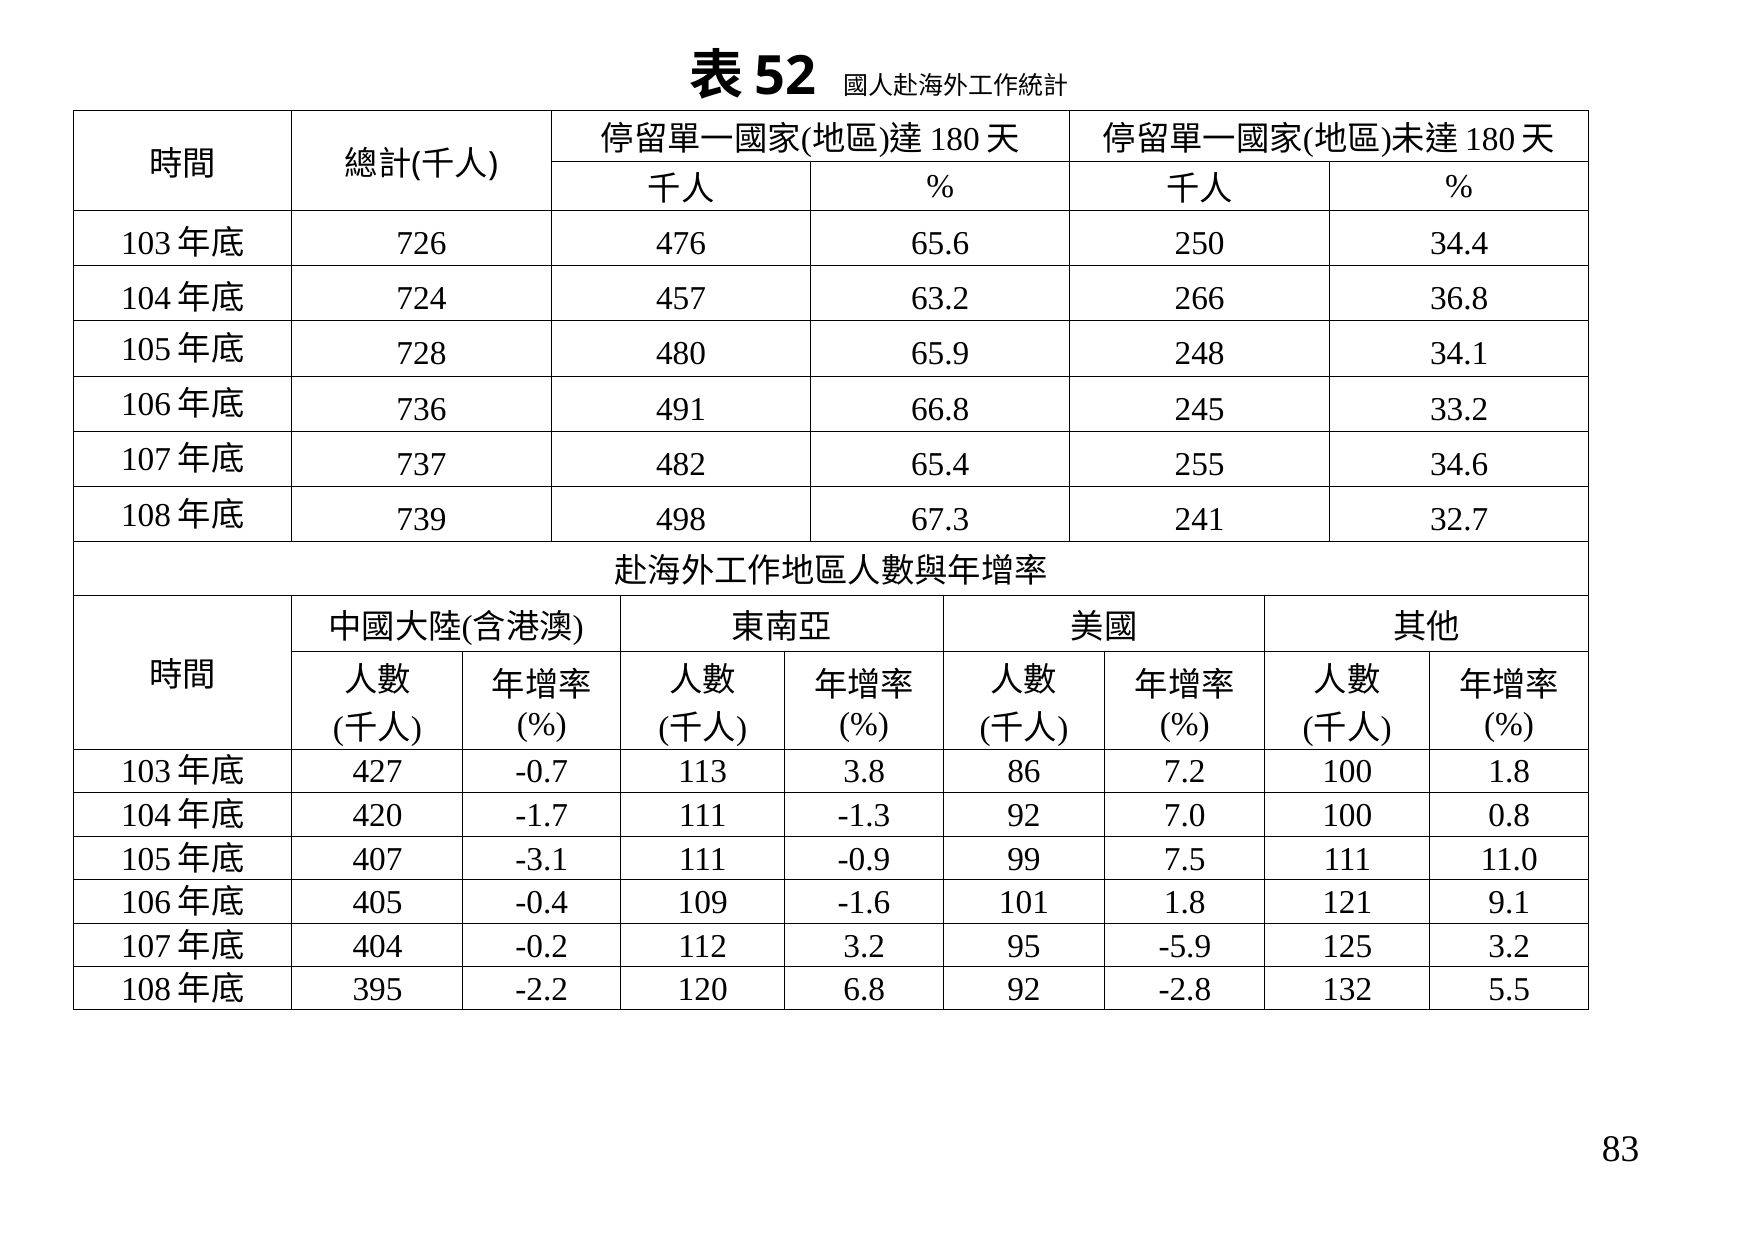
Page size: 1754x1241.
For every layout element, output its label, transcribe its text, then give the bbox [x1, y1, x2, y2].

table_cell 1.8 [1430, 750, 1588, 792]
table_cell % [811, 162, 1069, 210]
table_cell 67.3 [811, 487, 1069, 541]
table_cell 726 [292, 211, 551, 265]
table_cell 7.2 [1105, 750, 1264, 792]
table_cell 255 [1070, 432, 1329, 486]
table_cell 99 [944, 837, 1104, 879]
table_header 總計(千人) [292, 111, 551, 210]
table_cell 95 [944, 924, 1104, 966]
table_cell 737 [292, 432, 551, 486]
table_cell 482 [552, 432, 810, 486]
table_cell -0.2 [463, 924, 620, 966]
table_cell -1.6 [785, 880, 943, 923]
table_cell 9.1 [1430, 880, 1588, 923]
table_cell 250 [1070, 211, 1329, 265]
table_cell 457 [552, 266, 810, 320]
table_cell 3.2 [785, 924, 943, 966]
table_cell 34.4 [1330, 211, 1588, 265]
table_cell 105年底 [74, 837, 291, 879]
table_cell -0.9 [785, 837, 943, 879]
table_cell 106年底 [74, 880, 291, 923]
table_cell 120 [621, 967, 784, 1009]
table_cell -1.3 [785, 793, 943, 836]
table_cell 728 [292, 321, 551, 376]
table_cell 人數 (千人) [944, 652, 1104, 749]
table_cell 101 [944, 880, 1104, 923]
table_cell 121 [1265, 880, 1429, 923]
table_cell 34.6 [1330, 432, 1588, 486]
table_cell 千人 [552, 162, 810, 210]
table_cell 中國大陸(含港澳) [292, 596, 620, 651]
table_cell 美國 [944, 596, 1264, 651]
table_cell 109 [621, 880, 784, 923]
table_cell 其他 [1265, 596, 1588, 651]
table_cell 498 [552, 487, 810, 541]
table_cell 420 [292, 793, 462, 836]
table_cell 1.8 [1105, 880, 1264, 923]
table_cell 92 [944, 793, 1104, 836]
table_cell 100 [1265, 750, 1429, 792]
table_cell 113 [621, 750, 784, 792]
table_cell 405 [292, 880, 462, 923]
table_cell 63.2 [811, 266, 1069, 320]
table_cell 65.6 [811, 211, 1069, 265]
text 表52 國人赴海外工作統計 [59, 32, 1639, 110]
table_cell 104年底 [74, 793, 291, 836]
table_cell -0.7 [463, 750, 620, 792]
table_cell 404 [292, 924, 462, 966]
table_cell 407 [292, 837, 462, 879]
table_cell -1.7 [463, 793, 620, 836]
table_cell 86 [944, 750, 1104, 792]
table_cell 105年底 [74, 321, 291, 376]
table_header 停留單一國家(地區)未達180天 [1070, 111, 1588, 161]
table_cell -5.9 [1105, 924, 1264, 966]
table_cell % [1330, 162, 1588, 210]
table_cell 107年底 [74, 924, 291, 966]
table_cell 106年底 [74, 377, 291, 431]
table_cell 111 [621, 837, 784, 879]
table_cell 33.2 [1330, 377, 1588, 431]
table_cell 724 [292, 266, 551, 320]
table_cell -2.8 [1105, 967, 1264, 1009]
table_cell 108年底 [74, 487, 291, 541]
table_cell 人數 (千人) [621, 652, 784, 749]
table_cell 人數 (千人) [292, 652, 462, 749]
table_cell 739 [292, 487, 551, 541]
table_cell 65.9 [811, 321, 1069, 376]
table_cell -0.4 [463, 880, 620, 923]
table_cell -3.1 [463, 837, 620, 879]
table_cell 108年底 [74, 967, 291, 1009]
table_cell 3.2 [1430, 924, 1588, 966]
table_cell 427 [292, 750, 462, 792]
table_cell 245 [1070, 377, 1329, 431]
table_cell 千人 [1070, 162, 1329, 210]
table_cell 年增率(%) [463, 652, 620, 749]
table_cell 34.1 [1330, 321, 1588, 376]
table_header 時間 [74, 111, 291, 210]
table_cell 年增率(%) [785, 652, 943, 749]
table_cell -2.2 [463, 967, 620, 1009]
table_cell 人數 (千人) [1265, 652, 1429, 749]
table_cell 6.8 [785, 967, 943, 1009]
table_cell 7.5 [1105, 837, 1264, 879]
table_cell 111 [621, 793, 784, 836]
table_cell 時間 [74, 596, 291, 749]
table_cell 103年底 [74, 211, 291, 265]
table_cell 32.7 [1330, 487, 1588, 541]
table_cell 112 [621, 924, 784, 966]
table_cell 3.8 [785, 750, 943, 792]
table_cell 東南亞 [621, 596, 943, 651]
table_cell 107年底 [74, 432, 291, 486]
table_cell 736 [292, 377, 551, 431]
table_cell 266 [1070, 266, 1329, 320]
table_cell 0.8 [1430, 793, 1588, 836]
table_cell 111 [1265, 837, 1429, 879]
table_cell 92 [944, 967, 1104, 1009]
table_cell 395 [292, 967, 462, 1009]
table_cell 104年底 [74, 266, 291, 320]
table_cell 年增率(%) [1430, 652, 1588, 749]
table_cell 66.8 [811, 377, 1069, 431]
table_cell 491 [552, 377, 810, 431]
table_cell 11.0 [1430, 837, 1588, 879]
table_cell 248 [1070, 321, 1329, 376]
table_cell 476 [552, 211, 810, 265]
table_cell 103年底 [74, 750, 291, 792]
table_cell 65.4 [811, 432, 1069, 486]
table_cell 125 [1265, 924, 1429, 966]
table_cell 36.8 [1330, 266, 1588, 320]
table_cell 7.0 [1105, 793, 1264, 836]
table_cell 132 [1265, 967, 1429, 1009]
table_header 停留單一國家(地區)達180天 [552, 111, 1069, 161]
table_cell 年增率(%) [1105, 652, 1264, 749]
table_cell 赴海外工作地區人數與年增率 [74, 542, 1588, 595]
table_cell 5.5 [1430, 967, 1588, 1009]
table_cell 241 [1070, 487, 1329, 541]
table_cell 480 [552, 321, 810, 376]
table_cell 100 [1265, 793, 1429, 836]
